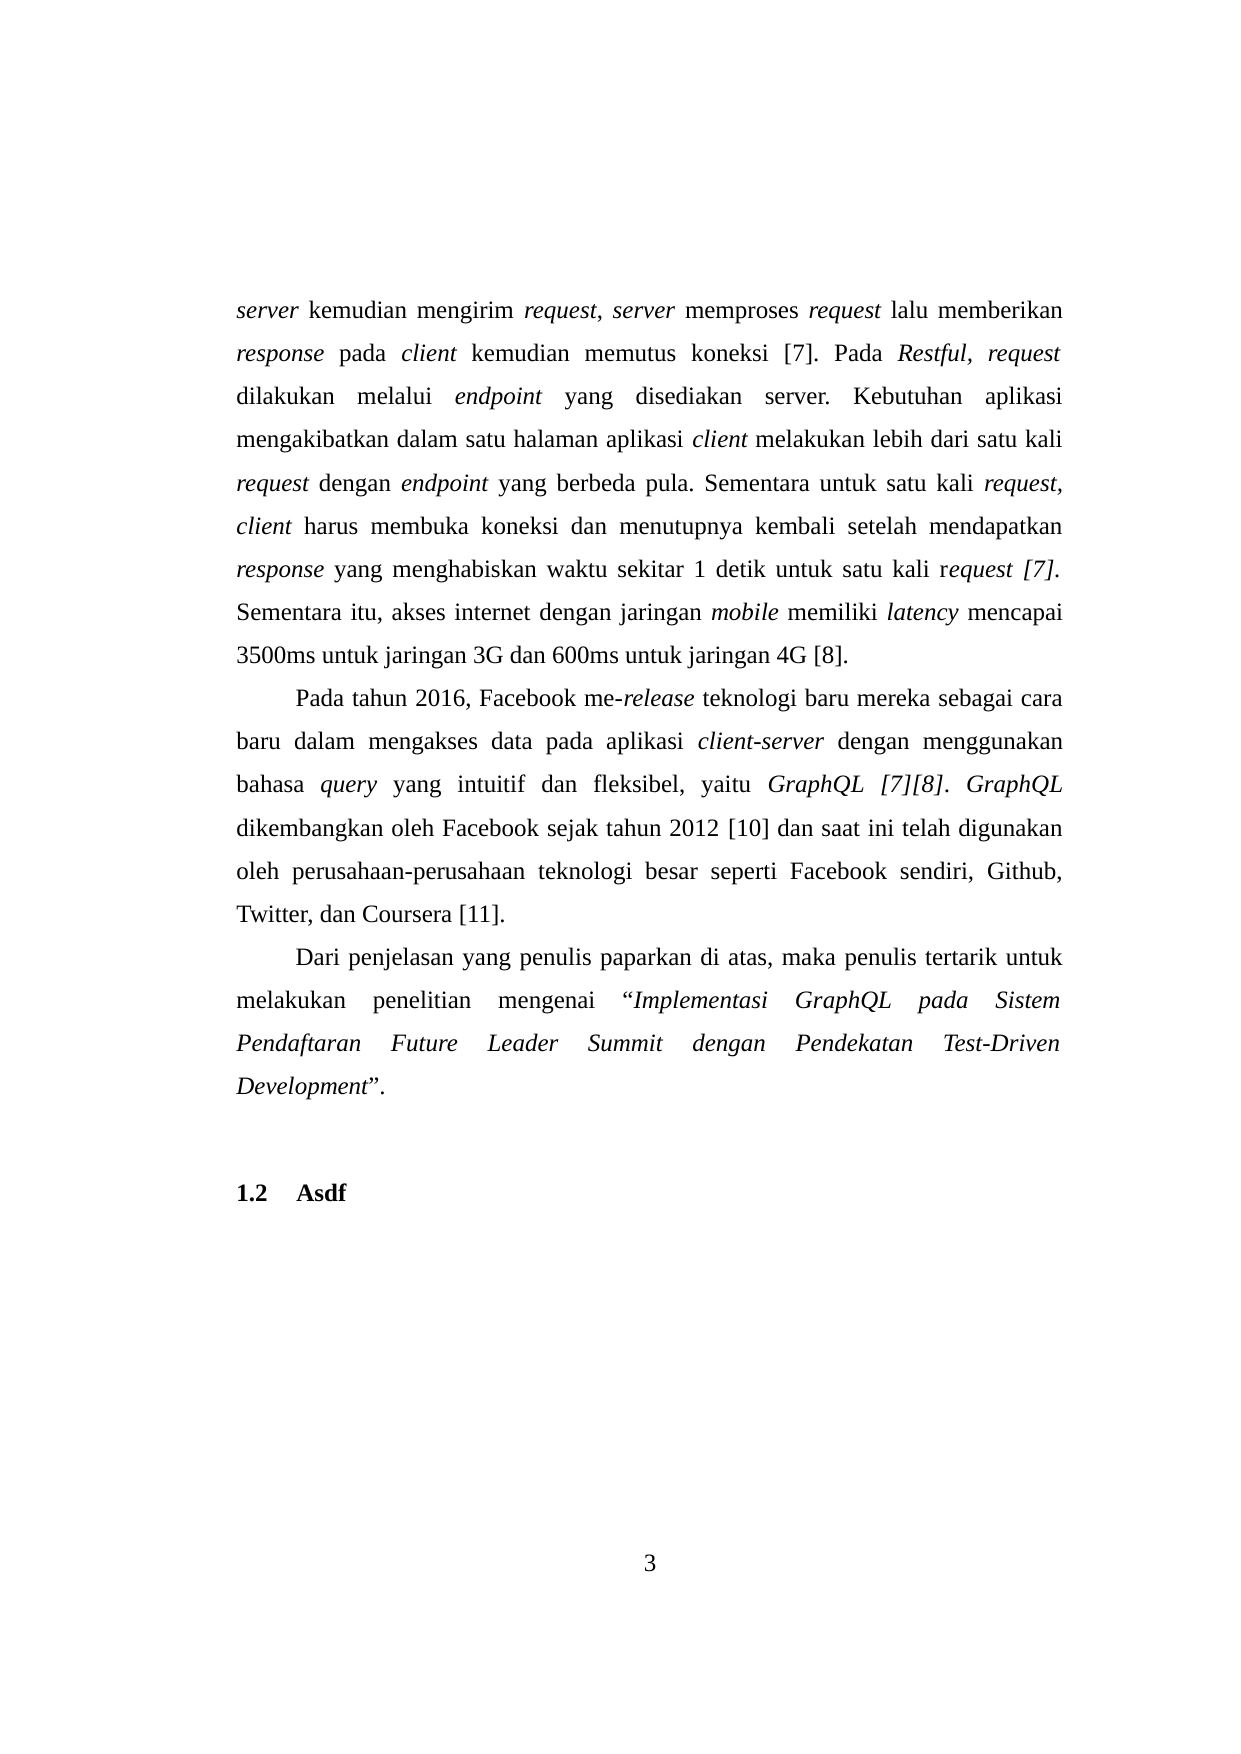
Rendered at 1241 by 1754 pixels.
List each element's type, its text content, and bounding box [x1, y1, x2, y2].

text Pada tahun 2016, Facebook me-release teknologi baru mereka sebagai cara baru dalam mengakses data pada aplikasi client-server dengan menggunakan bahasa query yang intuitif dan fleksibel, yaitu GraphQL [7][8]. GraphQL dikembangkan oleh Facebook sejak tahun 2012 [10] dan saat ini telah digunakan oleh perusahaan-perusahaan teknologi besar seperti Facebook sendiri, Github, Twitter, dan Coursera [11]. [236, 683, 1063, 928]
subtitle asdf [236, 1178, 1063, 1207]
text server kemudian mengirim request, server memproses request lalu memberikan response pada client kemudian memutus koneksi [7]. Pada Restful, request dilakukan melalui endpoint yang disediakan server. Kebutuhan aplikasi mengakibatkan dalam satu halaman aplikasi client melakukan lebih dari satu kali request dengan endpoint yang berbeda pula. Sementara untuk satu kali request, client harus membuka koneksi dan menutupnya kembali setelah mendapatkan response yang menghabiskan waktu sekitar 1 detik untuk satu kali request [7]. Sementara itu, akses internet dengan jaringan mobile memiliki latency mencapai 3500ms untuk jaringan 3G dan 600ms untuk jaringan 4G [8]. [236, 295, 1063, 669]
text Dari penjelasan yang penulis paparkan di atas, maka penulis tertarik untuk melakukan penelitian mengenai “Implementasi GraphQL pada Sistem Pendaftaran Future Leader Summit dengan Pendekatan Test-Driven Development”. [236, 942, 1063, 1100]
